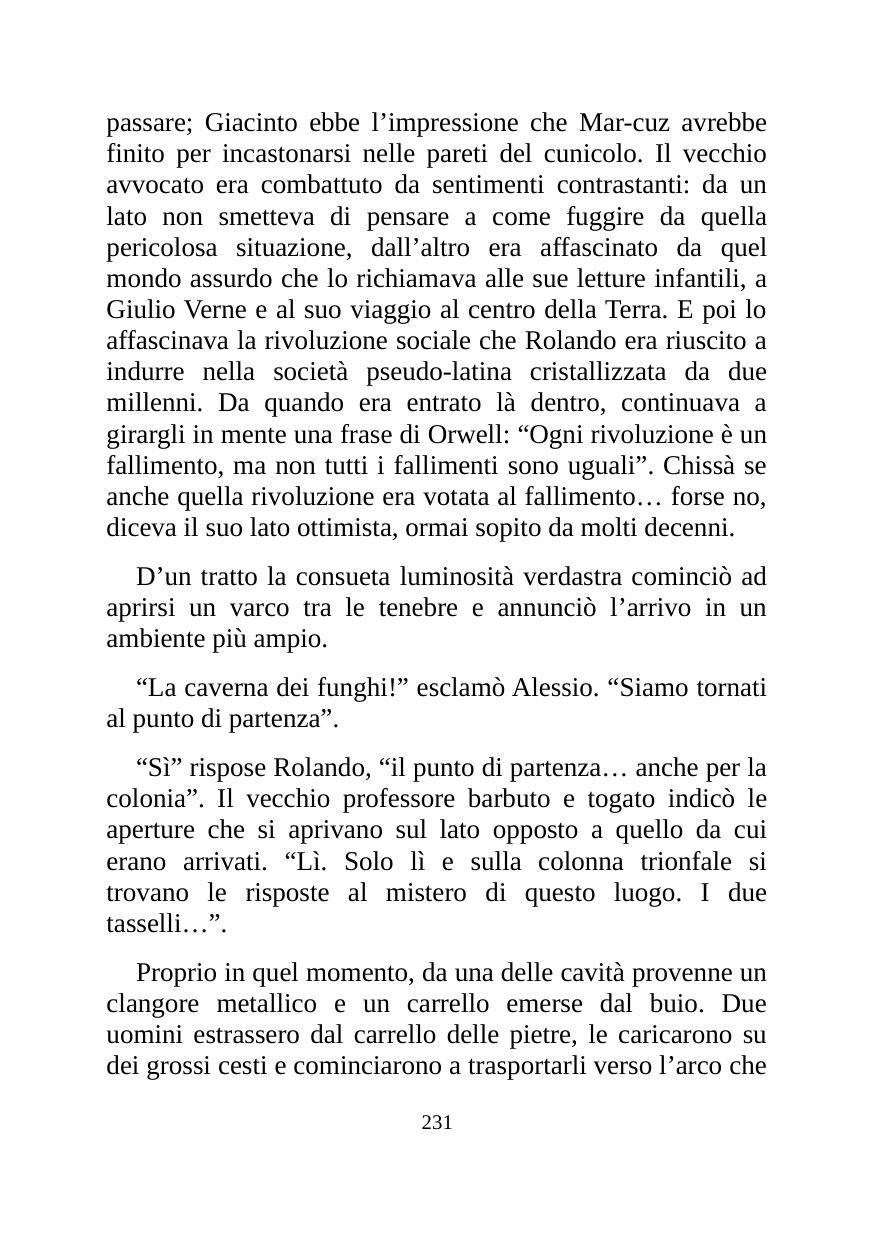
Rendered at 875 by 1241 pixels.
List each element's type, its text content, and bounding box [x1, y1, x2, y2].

text Proprio in quel momento, da una delle cavità provenne un clangore metallico e un carrello emerse dal buio. Due uomini estrassero dal carrello delle pietre, le caricarono su dei grossi cesti e cominciarono a trasportarli verso l’arco che [106, 956, 768, 1080]
text passare; Giacinto ebbe l’impressione che Mar-cuz avrebbe finito per incastonarsi nelle pareti del cunicolo. Il vecchio avvocato era combattuto da sentimenti contrastanti: da un lato non smetteva di pensare a come fuggire da quella pericolosa situazione, dall’altro era affascinato da quel mondo assurdo che lo richiamava alle sue letture infantili, a Giulio Verne e al suo viaggio al centro della Terra. E poi lo affascinava la rivoluzione sociale che Rolando era riuscito a indurre nella società pseudo-latina cristallizzata da due millenni. Da quando era entrato là dentro, continuava a girargli in mente una frase di Orwell: “Ogni rivoluzione è un fallimento, ma non tutti i fallimenti sono uguali”. Chissà se anche quella rivoluzione era votata al fallimento… forse no, diceva il suo lato ottimista, ormai sopito da molti decenni. [106, 106, 768, 542]
text “La caverna dei funghi!” esclamò Alessio. “Siamo tornati al punto di partenza”. [106, 671, 768, 733]
text D’un tratto la consueta luminosità verdastra cominciò ad aprirsi un varco tra le tenebre e annunciò l’arrivo in un ambiente più ampio. [106, 560, 768, 653]
text “Sì” rispose Rolando, “il punto di partenza… anche per la colonia”. Il vecchio professore barbuto e togato indicò le aperture che si aprivano sul lato opposto a quello da cui erano arrivati. “Lì. Solo lì e sulla colonna trionfale si trovano le risposte al mistero di questo luogo. I due tasselli…”. [106, 751, 768, 938]
